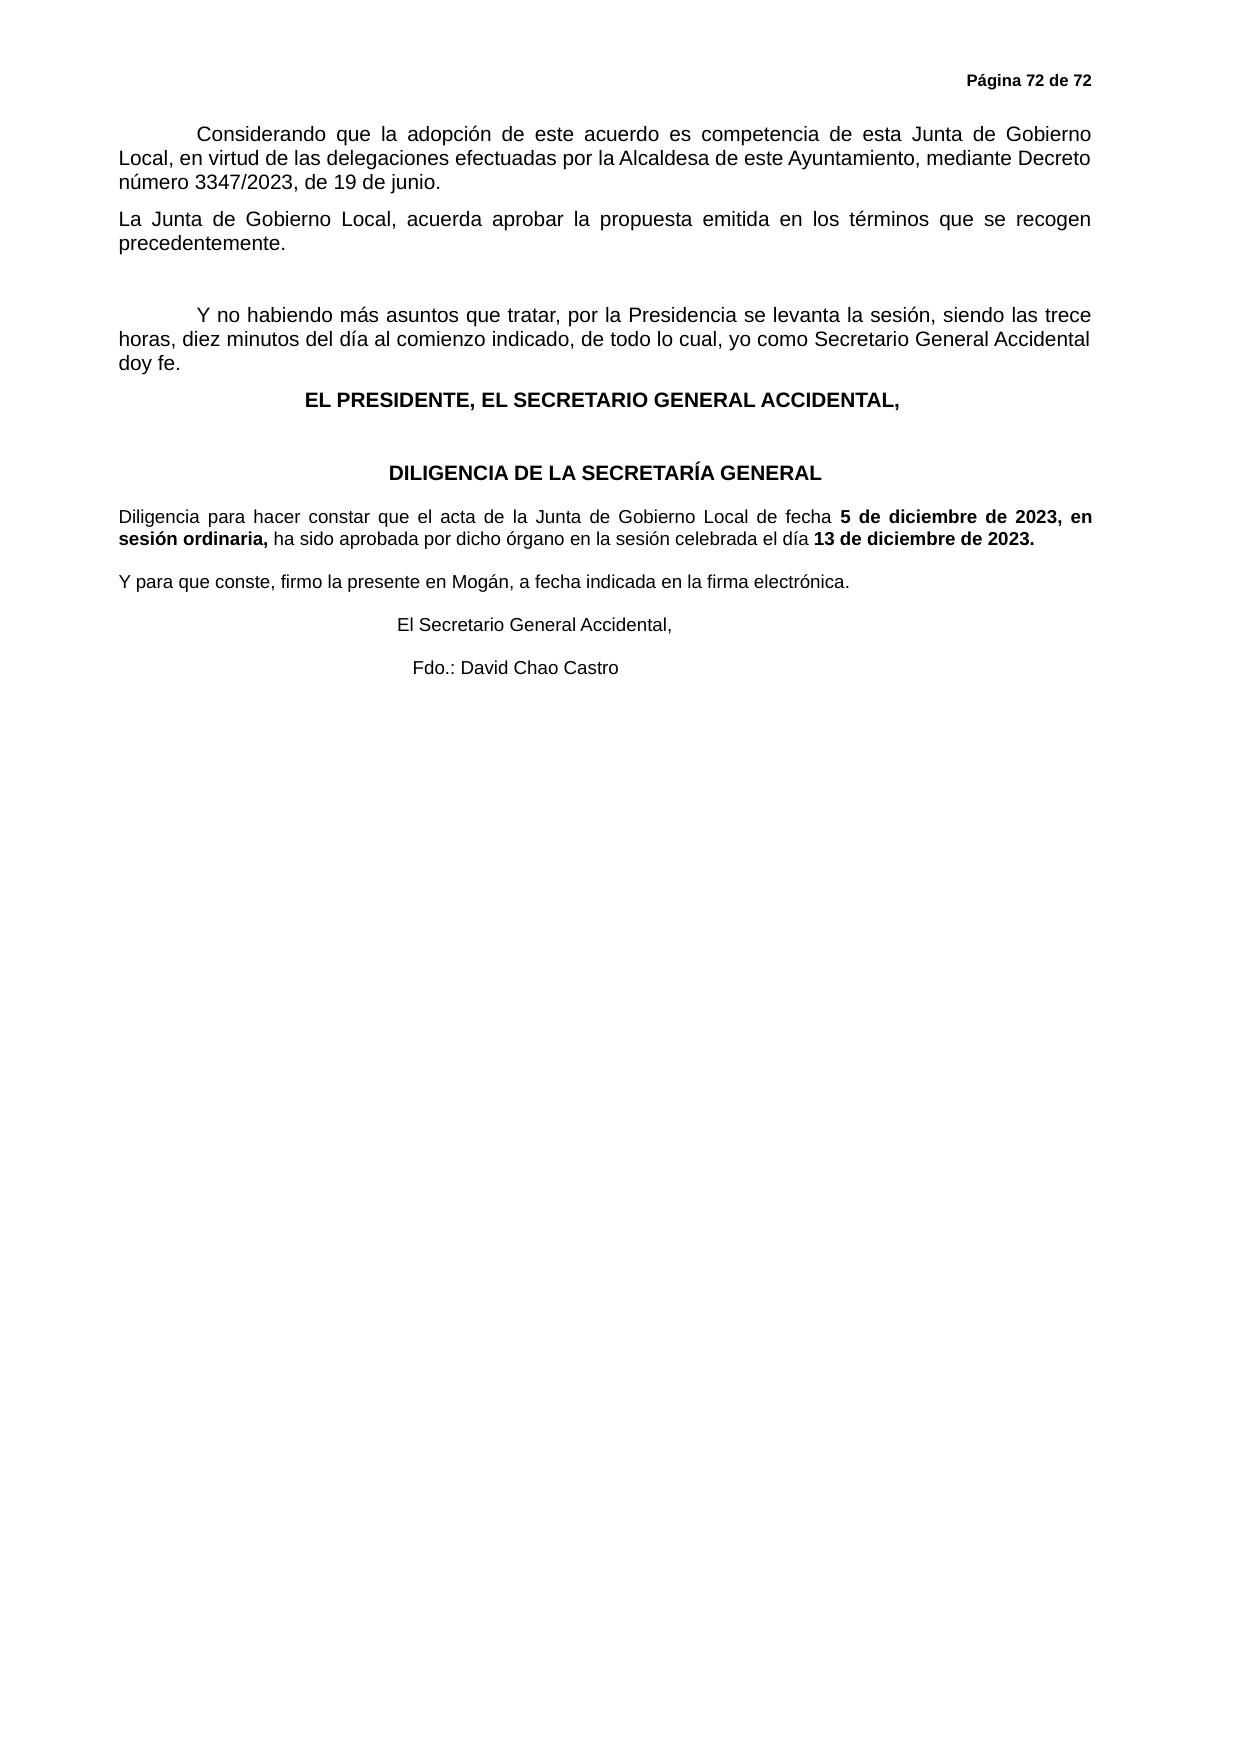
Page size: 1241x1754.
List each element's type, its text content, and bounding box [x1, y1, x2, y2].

text Considerando que la adopción de este acuerdo es competencia de esta Junta de Gobierno Local, en virtud de las delegaciones efectuadas por la Alcaldesa de este Ayuntamiento, mediante Decreto número 3347/2023, de 19 de junio. [118, 122, 1092, 194]
text Y para que conste, firmo la presente en Mogán, a fecha indicada en la firma electrónica. [118, 571, 1092, 592]
text Diligencia para hacer constar que el acta de la Junta de Gobierno Local de fecha 5 de diciembre de 2023, en sesión ordinaria, ha sido aprobada por dicho órgano en la sesión celebrada el día 13 de diciembre de 2023. [118, 506, 1092, 549]
text EL PRESIDENTE, EL SECRETARIO GENERAL ACCIDENTAL, [118, 388, 1092, 412]
text Fdo.: David Chao Castro [118, 657, 1092, 679]
text DILIGENCIA DE LA SECRETARÍA GENERAL [118, 461, 1092, 484]
text Y no habiendo más asuntos que tratar, por la Presidencia se levanta la sesión, siendo las trece horas, diez minutos del día al comienzo indicado, de todo lo cual, yo como Secretario General Accidental doy fe. [118, 303, 1092, 375]
text La Junta de Gobierno Local, acuerda aprobar la propuesta emitida en los términos que se recogen precedentemente. [118, 206, 1092, 254]
text El Secretario General Accidental, [118, 614, 1092, 636]
